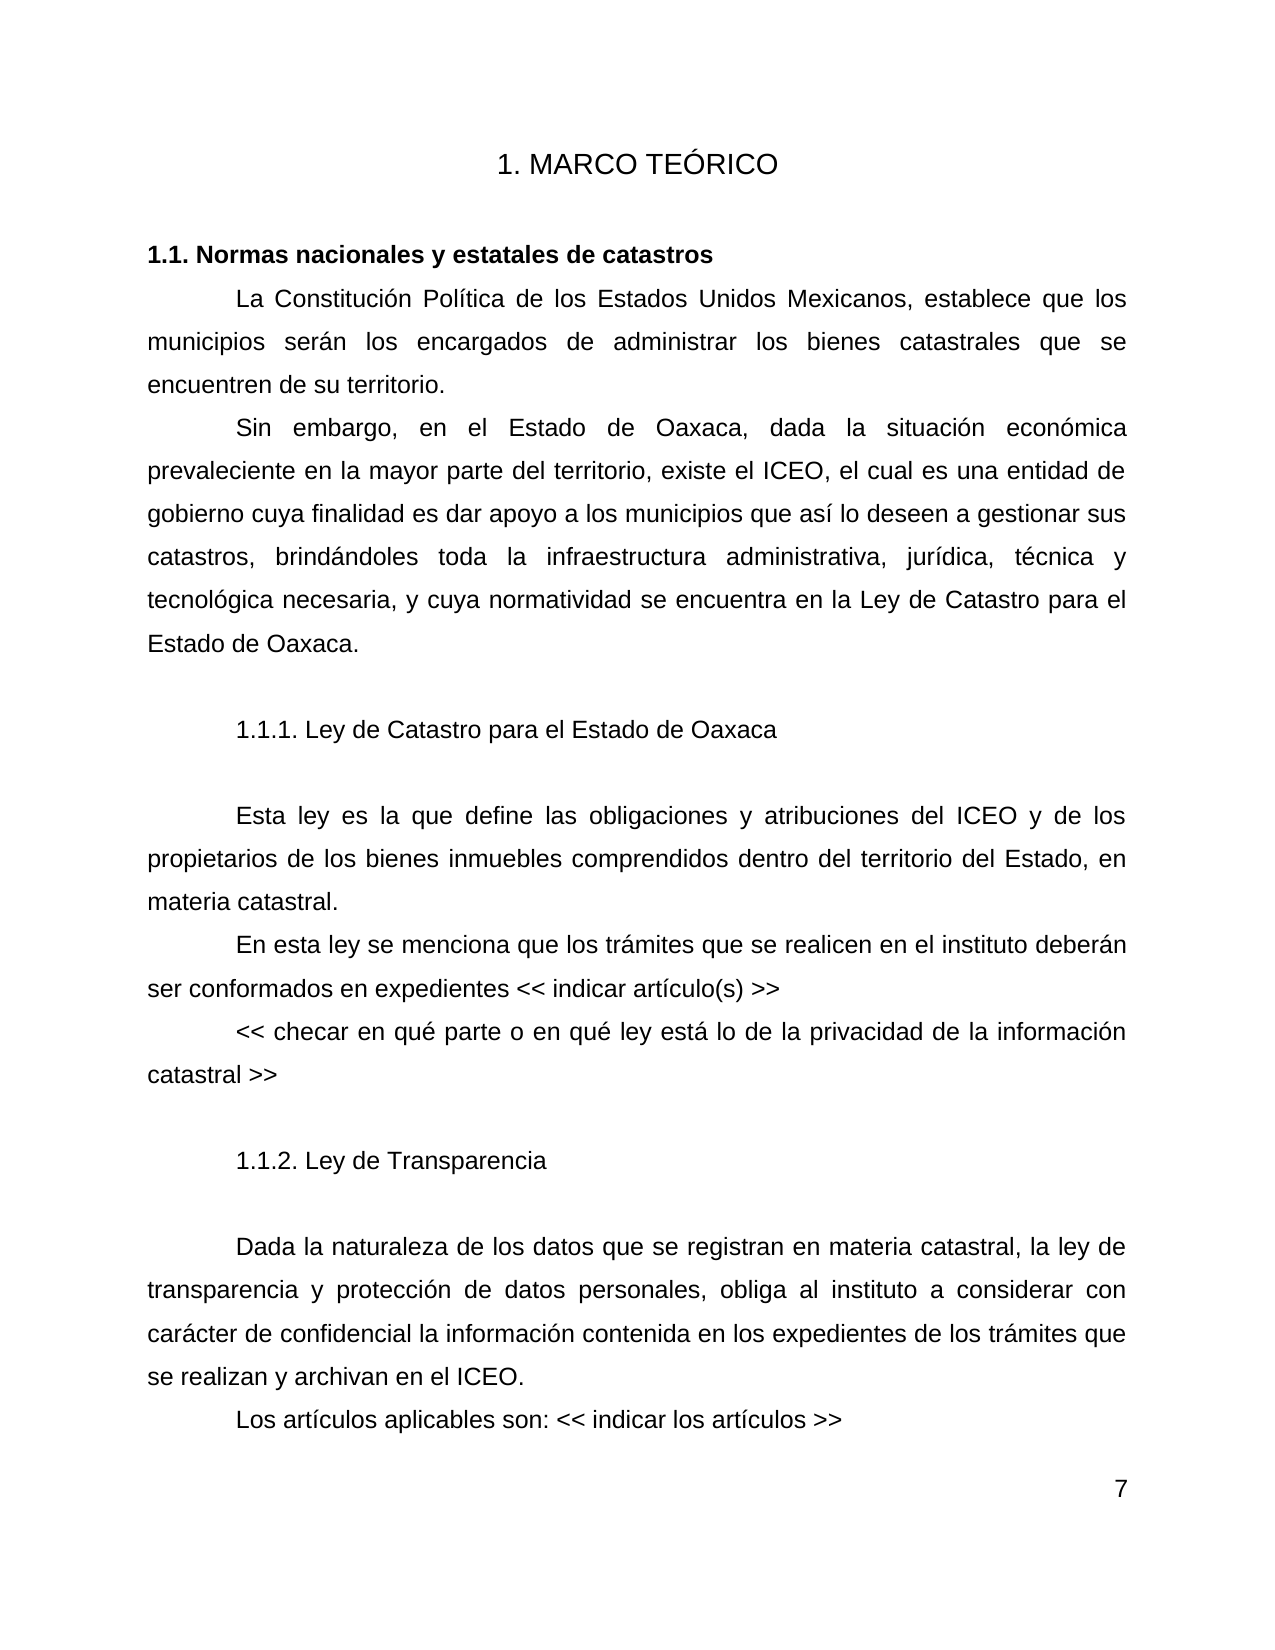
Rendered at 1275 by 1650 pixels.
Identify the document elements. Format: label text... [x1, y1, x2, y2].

text Los artículos aplicables son: << indicar los artículos >> [147, 1405, 1128, 1433]
text << checar en qué parte o en qué ley está lo de la privacidad de la información catastral >> [147, 1017, 1128, 1088]
text 1.1.2. Ley de Transparencia [147, 1146, 1128, 1175]
text Esta ley es la que define las obligaciones y atribuciones del ICEO y de los propietarios de los bienes inmuebles comprendidos dentro del territorio del Estado, en materia catastral. [147, 801, 1128, 916]
text Sin embargo, en el Estado de Oaxaca, dada la situación económica prevaleciente en la mayor parte del territorio, existe el ICEO, el cual es una entidad de gobierno cuya finalidad es dar apoyo a los municipios que así lo deseen a gestionar sus catastros, brindándoles toda la infraestructura administrativa, jurídica, técnica y tecnológica necesaria, y cuya normatividad se encuentra en la Ley de Catastro para el Estado de Oaxaca. [147, 413, 1128, 657]
text 1.1. Normas nacionales y estatales de catastros [147, 240, 1128, 269]
text 1. MARCO TEÓRICO [147, 147, 1128, 181]
text La Constitución Política de los Estados Unidos Mexicanos, establece que los municipios serán los encargados de administrar los bienes catastrales que se encuentren de su territorio. [147, 283, 1128, 398]
text 1.1.1. Ley de Catastro para el Estado de Oaxaca [147, 715, 1128, 743]
text Dada la naturaleza de los datos que se registran en materia catastral, la ley de transparencia y protección de datos personales, obliga al instituto a considerar con carácter de confidencial la información contenida en los expedientes de los trámites que se realizan y archivan en el ICEO. [147, 1232, 1128, 1390]
text En esta ley se menciona que los trámites que se realicen en el instituto deberán ser conformados en expedientes << indicar artículo(s) >> [147, 930, 1128, 1002]
